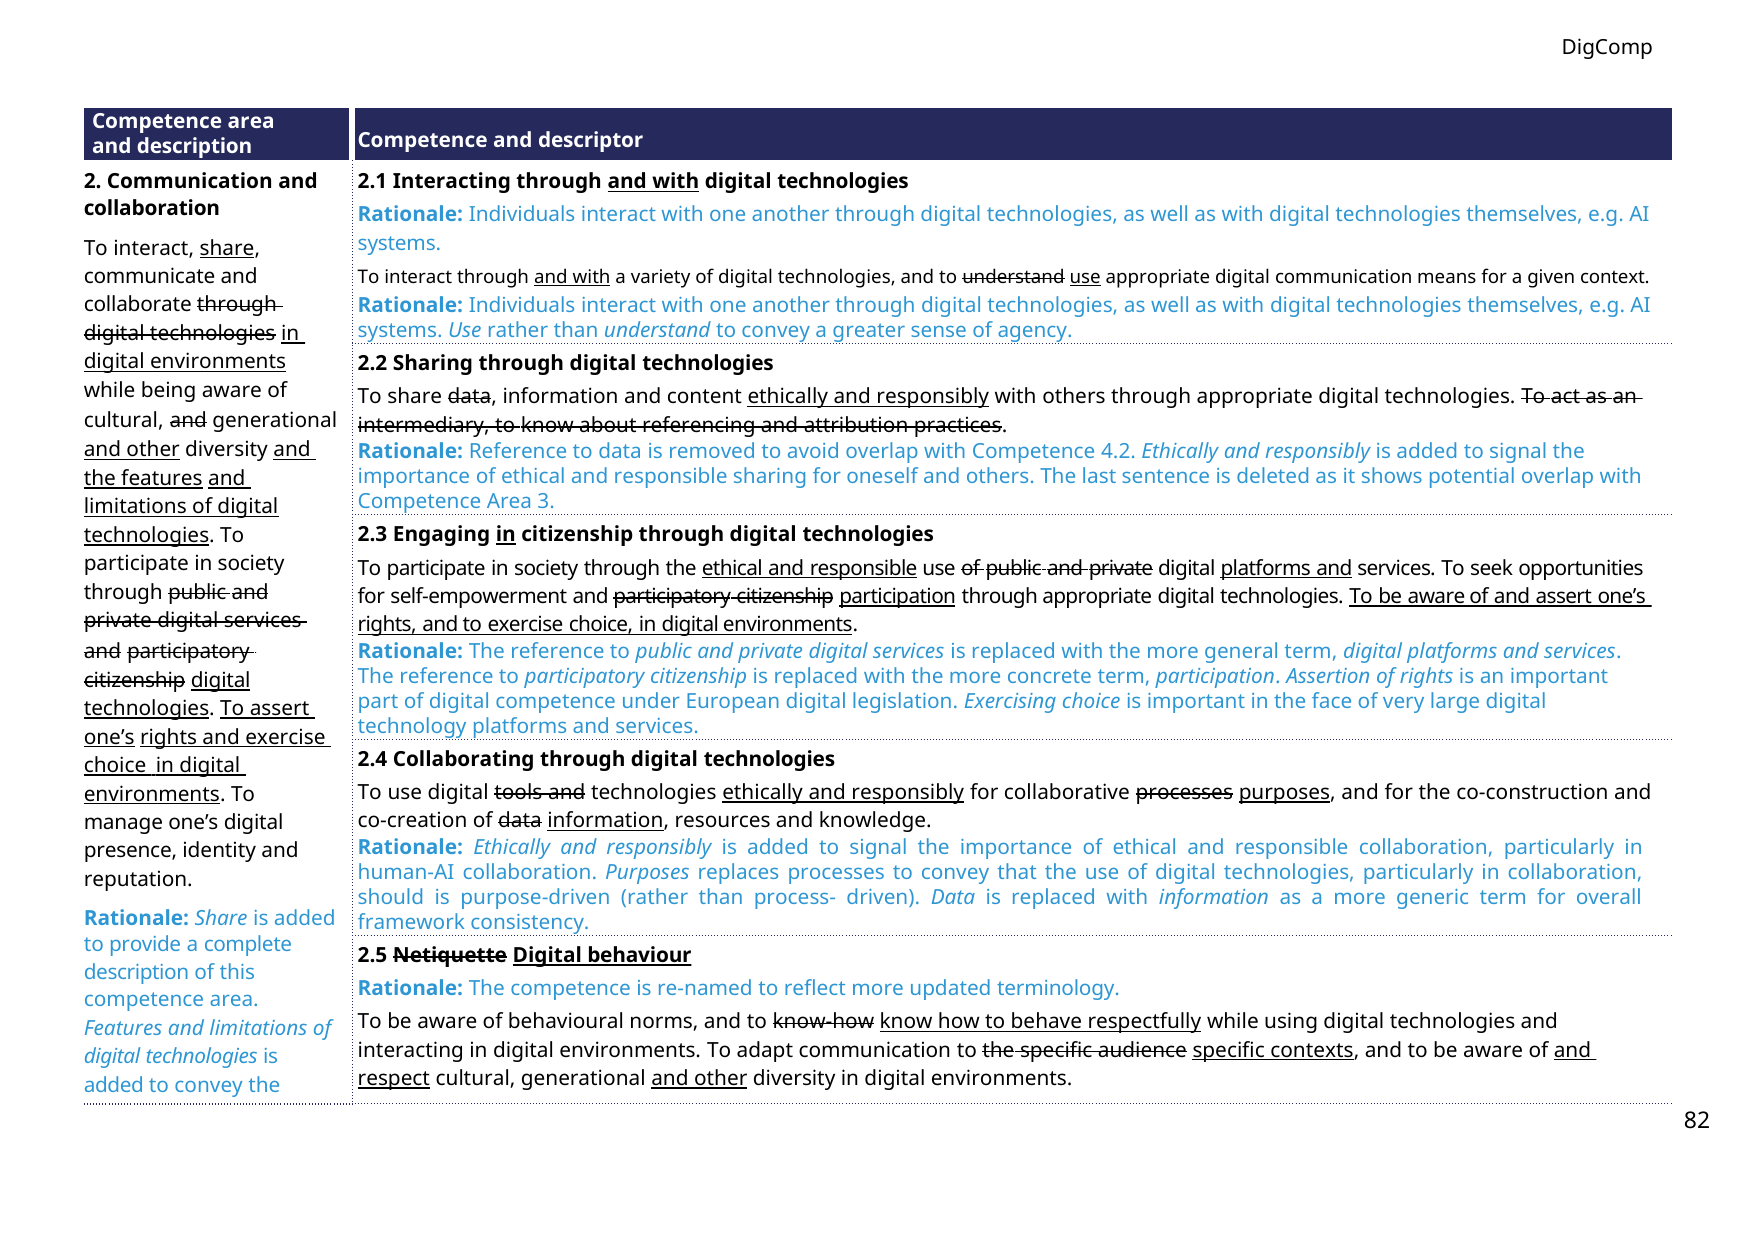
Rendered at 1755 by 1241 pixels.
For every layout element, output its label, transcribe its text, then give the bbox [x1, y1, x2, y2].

table_cell 2.3 Engaging in citizenship through digital technologies To participate in society through the ethical and responsible use of public and private digital platforms and services. To seek opportunities for self-empowerment and participatory citizenship participation through appropriate digital technologies. To be aware of and assert one’s rights, and to exercise choice, in digital environments. Rationale: The reference to public and private digital services is replaced with the more general term, digital platforms and services. The reference to participatory citizenship is replaced with the more concrete term, participation. Assertion of rights is an important part of digital competence under European digital legislation. Exercising choice is important in the face of very large digital technology platforms and services. [352, 514, 1672, 738]
table_cell 2.4 Collaborating through digital technologies To use digital tools and technologies ethically and responsibly for collaborative processes purposes, and for the co-construction and co-creation of data information, resources and knowledge. Rationale: Ethically and responsibly is added to signal the importance of ethical and responsible collaboration, particularly in human-AI collaboration. Purposes replaces processes to convey that the use of digital technologies, particularly in collaboration, should is purpose-driven (rather than process- driven). Data is replaced with information as a more generic term for overall framework consistency. [352, 739, 1672, 935]
table_cell 2. Communication and collaboration To interact, share, communicate and collaborate through digital technologies in digital environments while being aware of cultural, and generational and other diversity and the features and limitations of digital technologies. To participate in society through public and private digital services and participatory citizenship digital technologies. To assert one’s rights and exercise choice in digital environments. To manage one’s digital presence, identity and reputation. Rationale: Share is added to provide a complete description of this competence area. Features and limitations of digital technologies is added to convey the [84, 160, 352, 1103]
table_cell 2.5 Netiquette Digital behaviour Rationale: The competence is re-named to reflect more updated terminology. To be aware of behavioural norms, and to know-how know how to behave respectfully while using digital technologies and interacting in digital environments. To adapt communication to the specific audience specific contexts, and to be aware of and respect cultural, generational and other diversity in digital environments. [352, 935, 1672, 1103]
table_cell 2.2 Sharing through digital technologies To share data, information and content ethically and responsibly with others through appropriate digital technologies. To act as an intermediary, to know about referencing and attribution practices. Rationale: Reference to data is removed to avoid overlap with Competence 4.2. Ethically and responsibly is added to signal the importance of ethical and responsible sharing for oneself and others. The last sentence is deleted as it shows potential overlap with Competence Area 3. [352, 343, 1672, 514]
table_header Competence and descriptor [355, 108, 1672, 160]
table_cell 2.1 Interacting through and with digital technologies Rationale: Individuals interact with one another through digital technologies, as well as with digital technologies themselves, e.g. AI systems. To interact through and with a variety of digital technologies, and to understand use appropriate digital communication means for a given context. Rationale: Individuals interact with one another through digital technologies, as well as with digital technologies themselves, e.g. AI systems. Use rather than understand to convey a greater sense of agency. [352, 160, 1672, 343]
table_header Competence area and description [84, 108, 349, 160]
